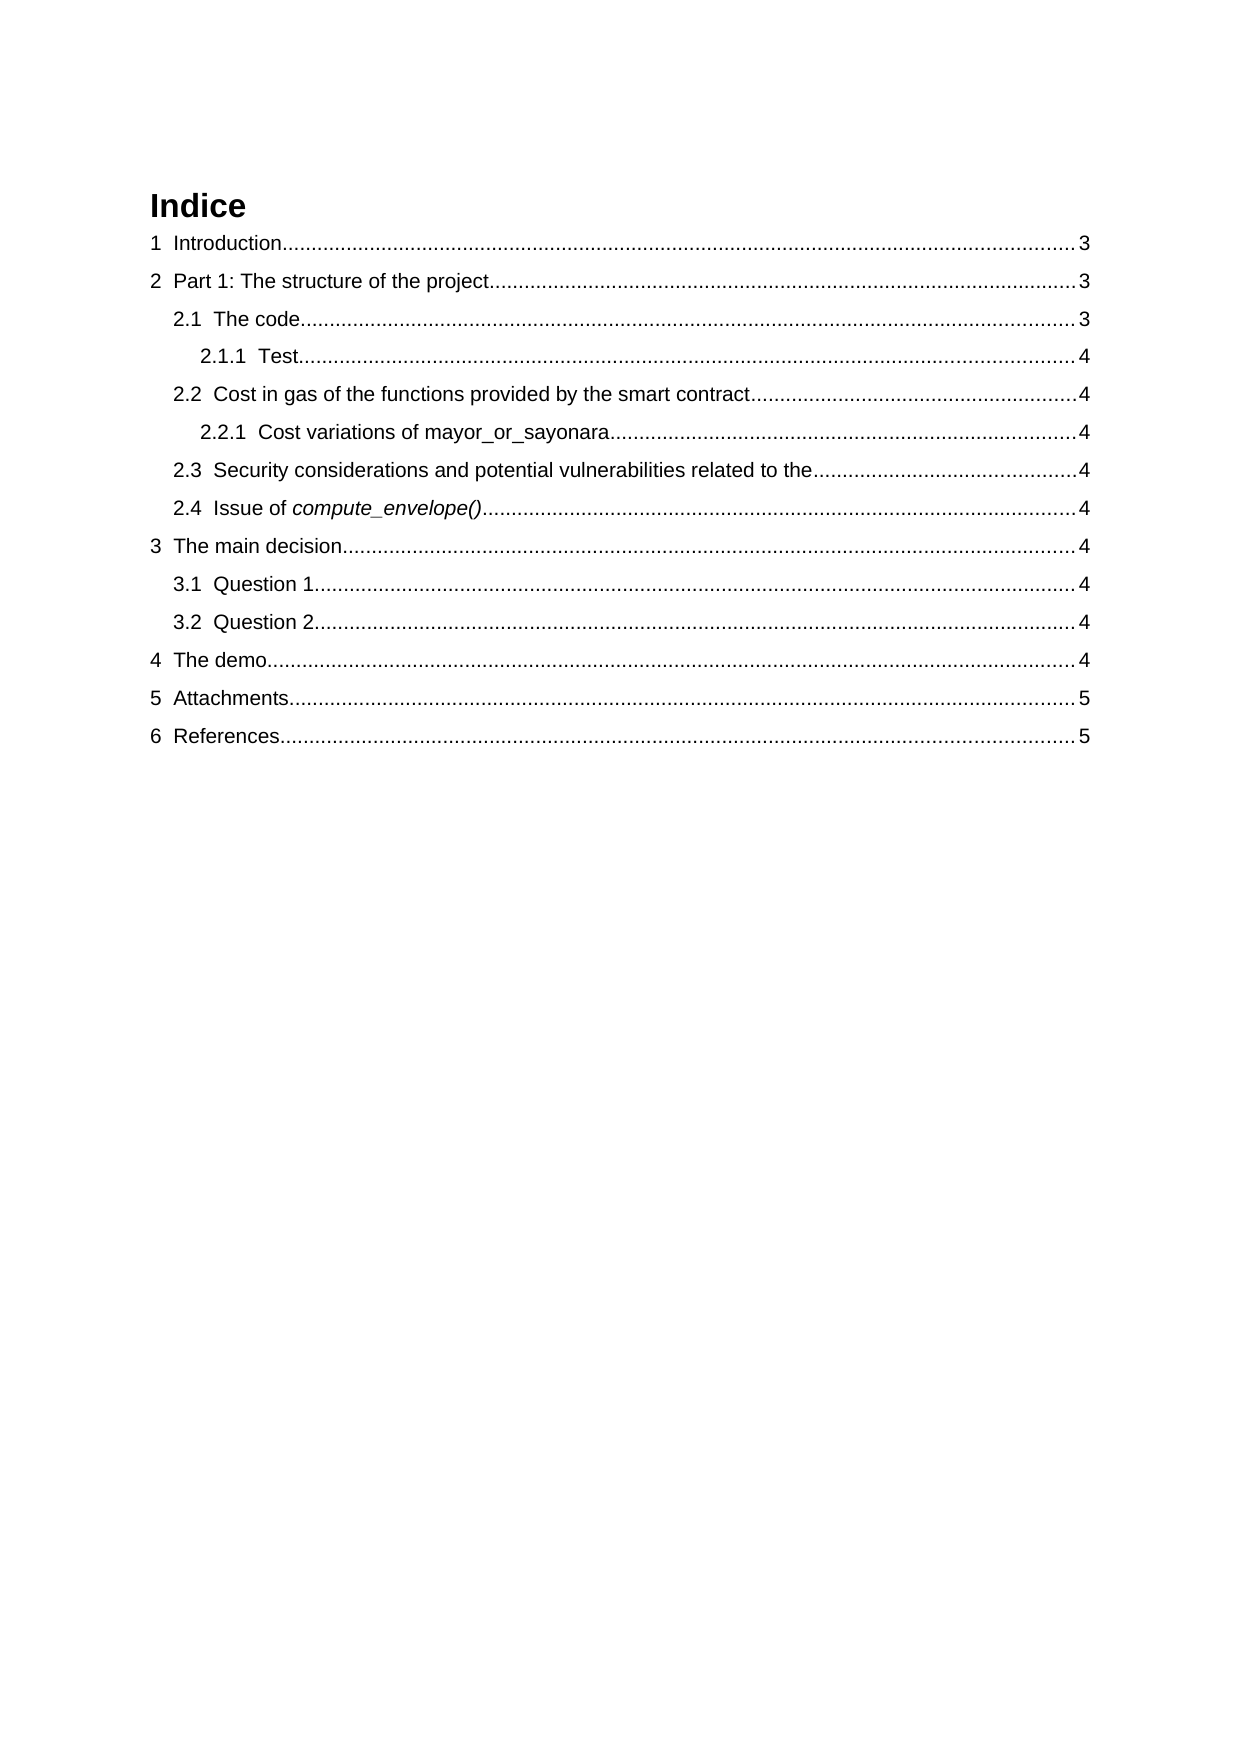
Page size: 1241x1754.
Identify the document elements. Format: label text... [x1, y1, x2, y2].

text 3.2 Question 2. 4 [173, 610, 1090, 634]
text 3.1 Question 1. 4 [173, 572, 1090, 596]
text 2.4 Issue of compute_envelope() 4 [173, 496, 1090, 520]
text 1 Introduction 3 [150, 231, 1090, 254]
text 3 The main decision 4 [150, 534, 1090, 558]
text 2.3 Security considerations and potential vulnerabilities related to the 4 [173, 458, 1090, 482]
text 2 Part 1: The structure of the project 3 [150, 268, 1090, 292]
text 2.2 Cost in gas of the functions provided by the smart contract 4 [173, 382, 1090, 406]
text 4 The demo 4 [150, 648, 1090, 672]
subtitle Indice [150, 186, 1090, 225]
text 6 References 5 [150, 723, 1090, 747]
text 2.1.1 Test 4 [200, 344, 1090, 368]
text 5 Attachments 5 [150, 686, 1090, 709]
text 2.1 The code 3 [173, 306, 1090, 330]
text 2.2.1 Cost variations of mayor_or_sayonara 4 [200, 420, 1090, 444]
